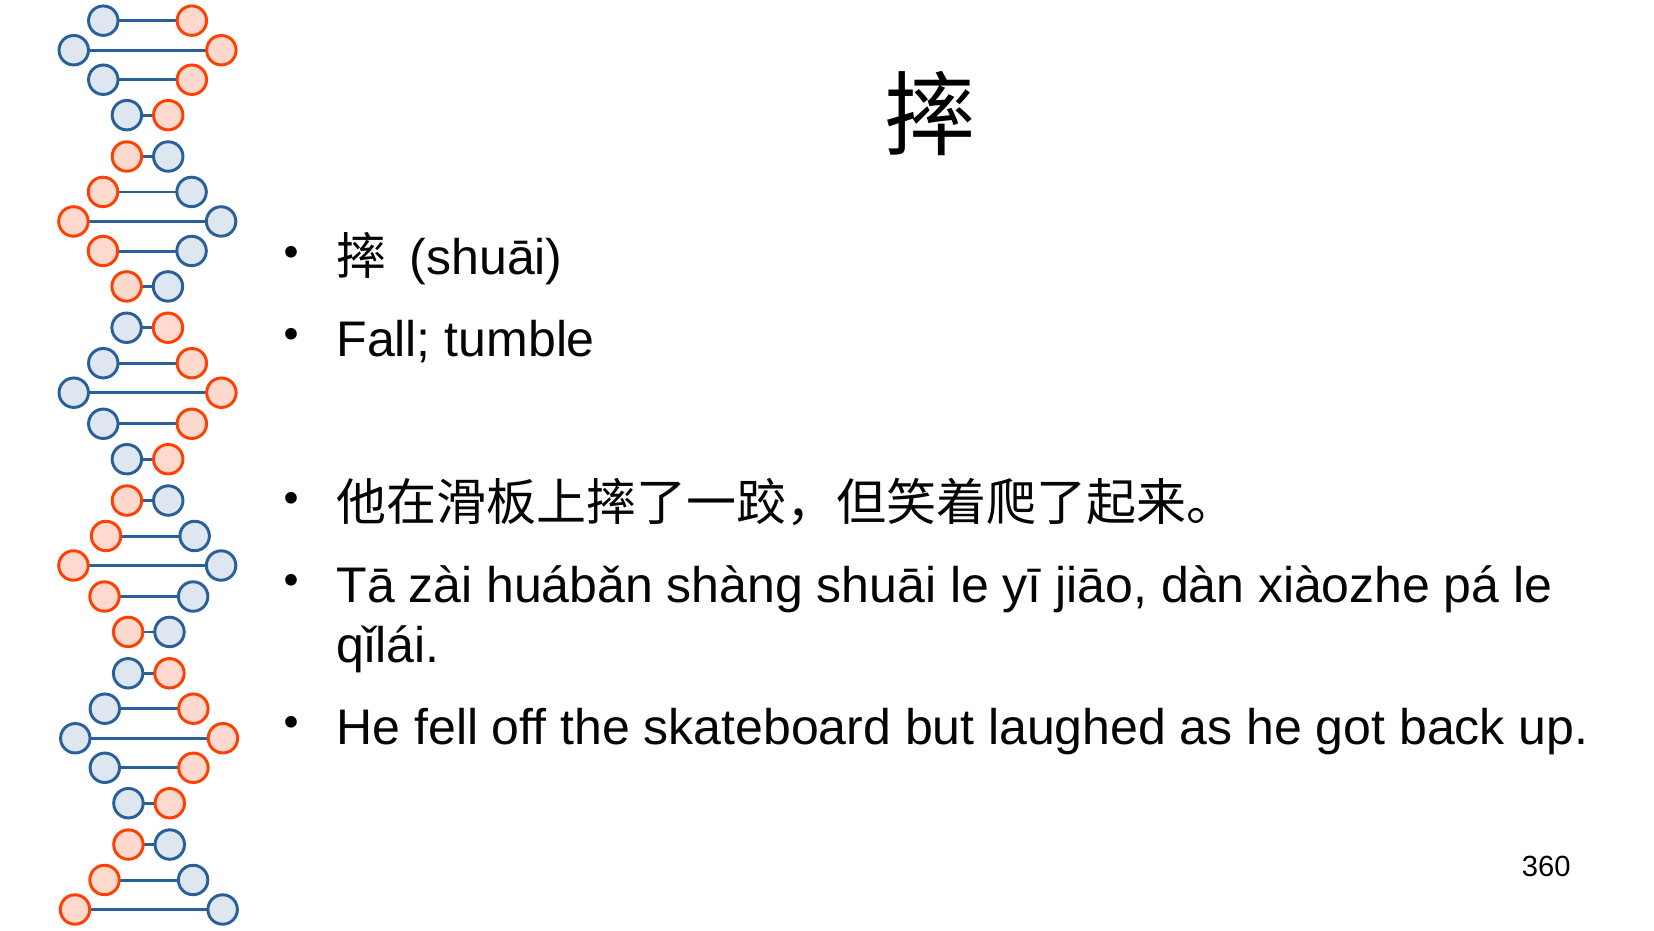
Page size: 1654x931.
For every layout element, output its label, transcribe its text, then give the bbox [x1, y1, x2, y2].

title 摔 [265, 35, 1595, 189]
list 摔 (shuāi) Fall; tumble 他在滑板上摔了一跤，但笑着爬了起来。 Tā zài huábǎn shàng shuāi le yī jiāo, dàn xiàozhe pá le qǐlái. He fell off the skateboard but laughed as he got back up. [265, 224, 1595, 764]
